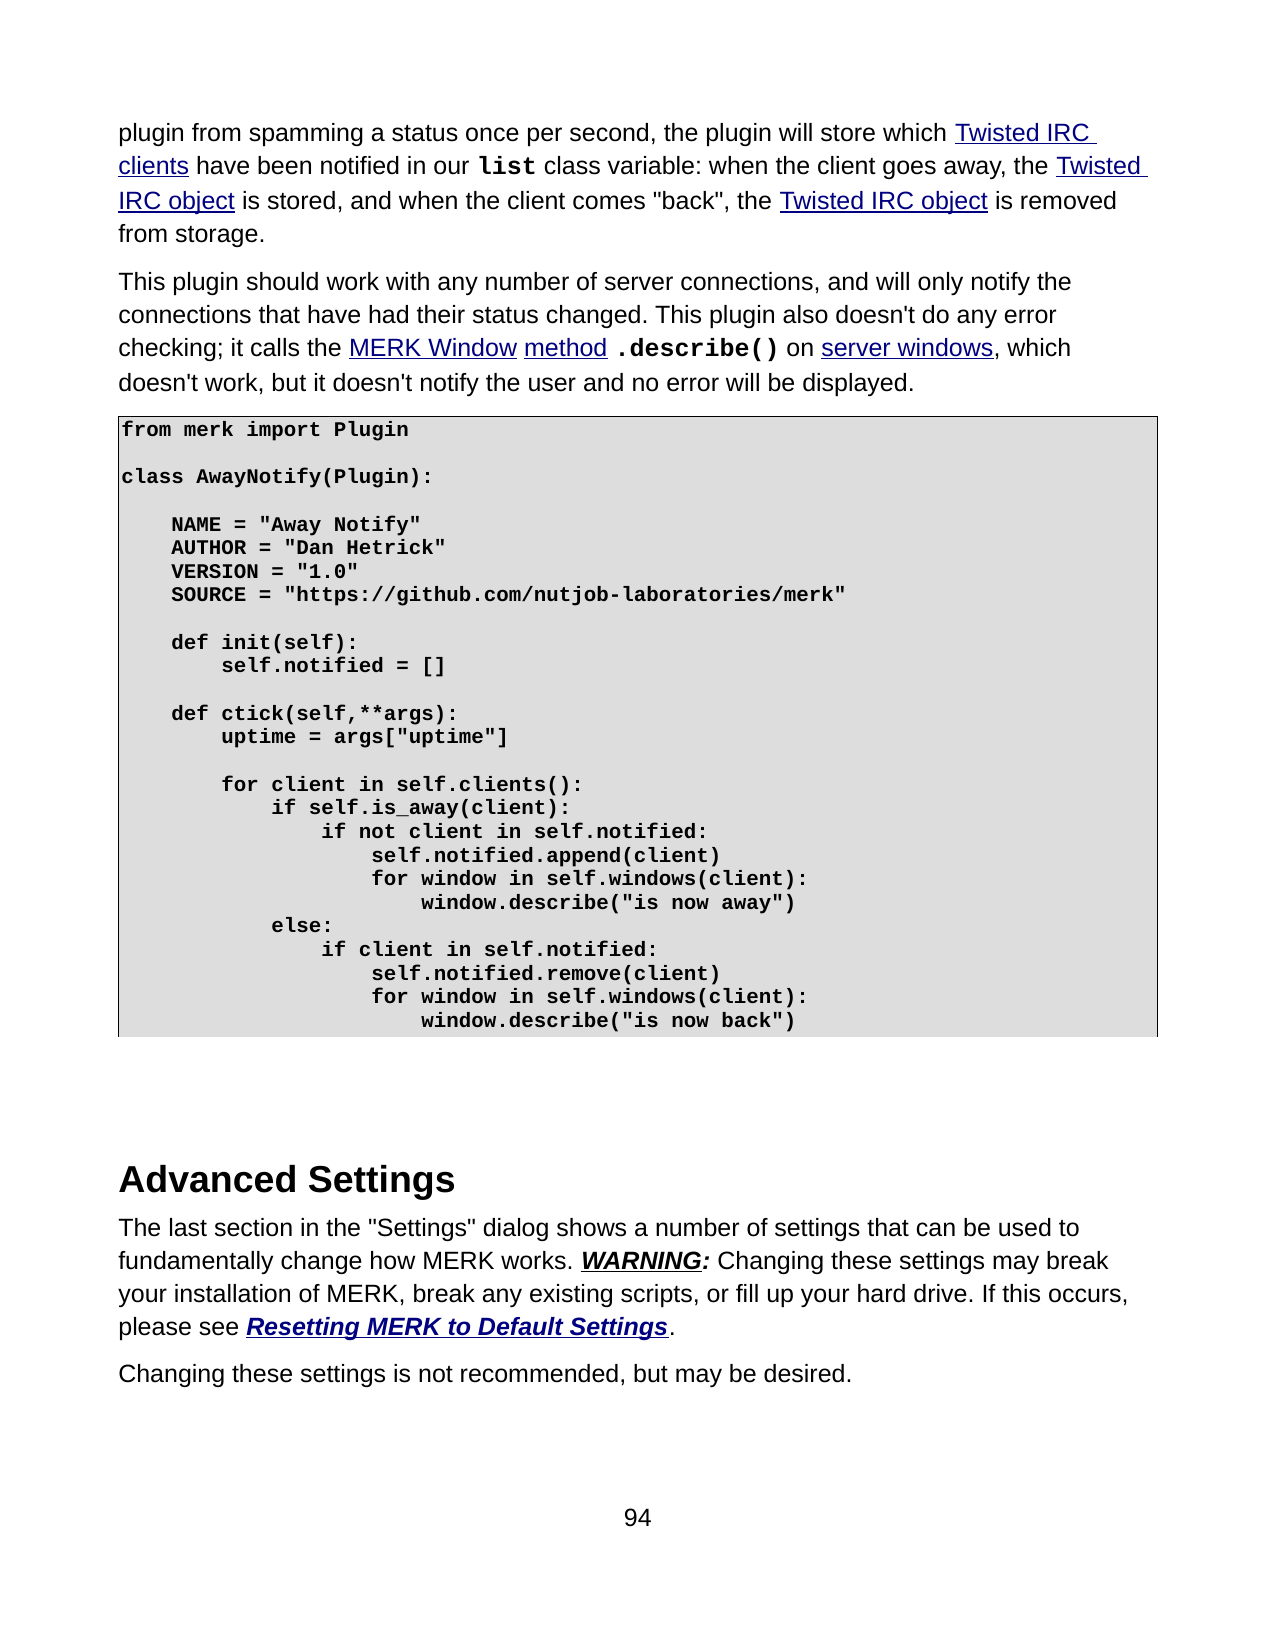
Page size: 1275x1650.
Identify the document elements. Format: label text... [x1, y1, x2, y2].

table_header from merk import Plugin class AwayNotify(Plugin): NAME = "Away Notify" AUTHOR = "Dan Hetrick" VERSION = "1.0" SOURCE = "https://github.com/nutjob-laboratories/merk" def init(self): self.notified = [] def ctick(self,**args): uptime = args["uptime"] for client in self.clients(): if self.is_away(client): if not client in self.notified: self.notified.append(client) for window in self.windows(client): window.describe("is now away") else: if client in self.notified: self.notified.remove(client) for window in self.windows(client): window.describe("is now back") [119, 417, 1157, 1037]
text The last section in the "Settings" dialog shows a number of settings that can be used to fundamentally change how MERK works. WARNING: Changing these settings may break your installation of MERK, break any existing scripts, or fill up your hard drive. If this occurs, please see Resetting MERK to Default Settings. [118, 1213, 1157, 1340]
text Changing these settings is not recommended, but may be desired. [118, 1359, 1157, 1388]
text plugin from spamming a status once per second, the plugin will store which Twisted IRC clients have been notified in our list class variable: when the client goes away, the Twisted IRC object is stored, and when the client comes "back", the Twisted IRC object is removed from storage. [118, 118, 1157, 248]
subtitle Advanced Settings [118, 1157, 1157, 1200]
text This plugin should work with any number of server connections, and will only notify the connections that have had their status changed. This plugin also doesn't do any error checking; it calls the MERK Window method .describe() on server windows, which doesn't work, but it doesn't notify the user and no error will be displayed. [118, 267, 1157, 397]
